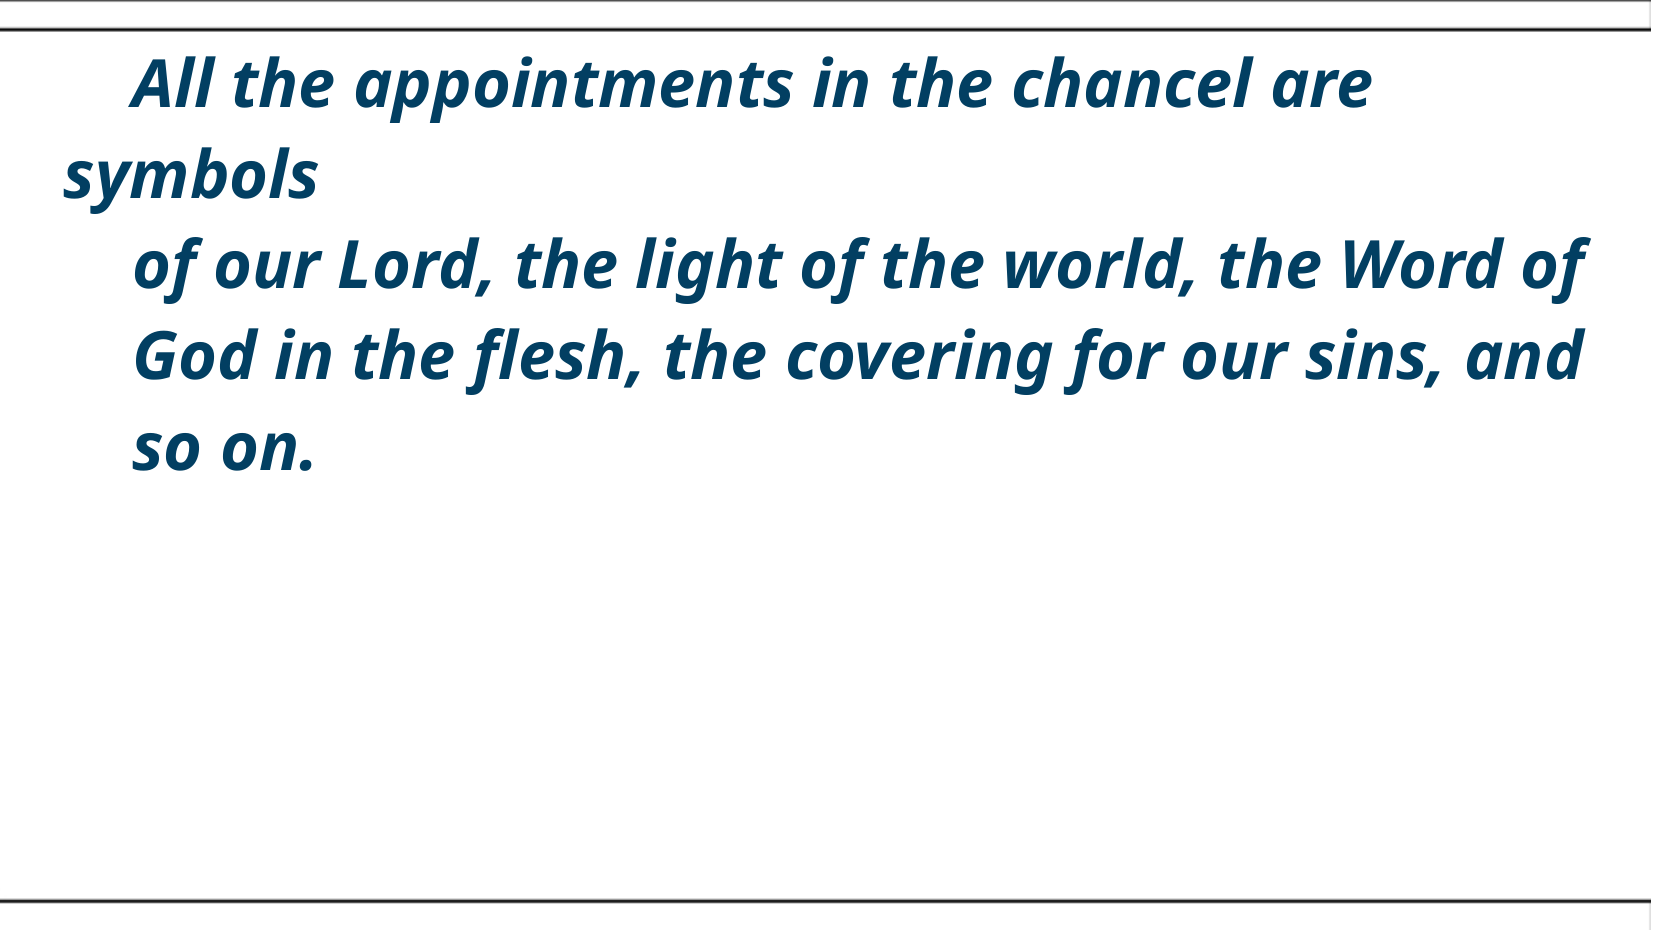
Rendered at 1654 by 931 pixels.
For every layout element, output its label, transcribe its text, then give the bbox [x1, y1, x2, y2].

picture [0, 0, 1651, 930]
text_box All the appointments in the chancel are symbols of our Lord, the light of the world, the Word of God in the flesh, the covering for our sins, and so on. [48, 28, 1608, 399]
